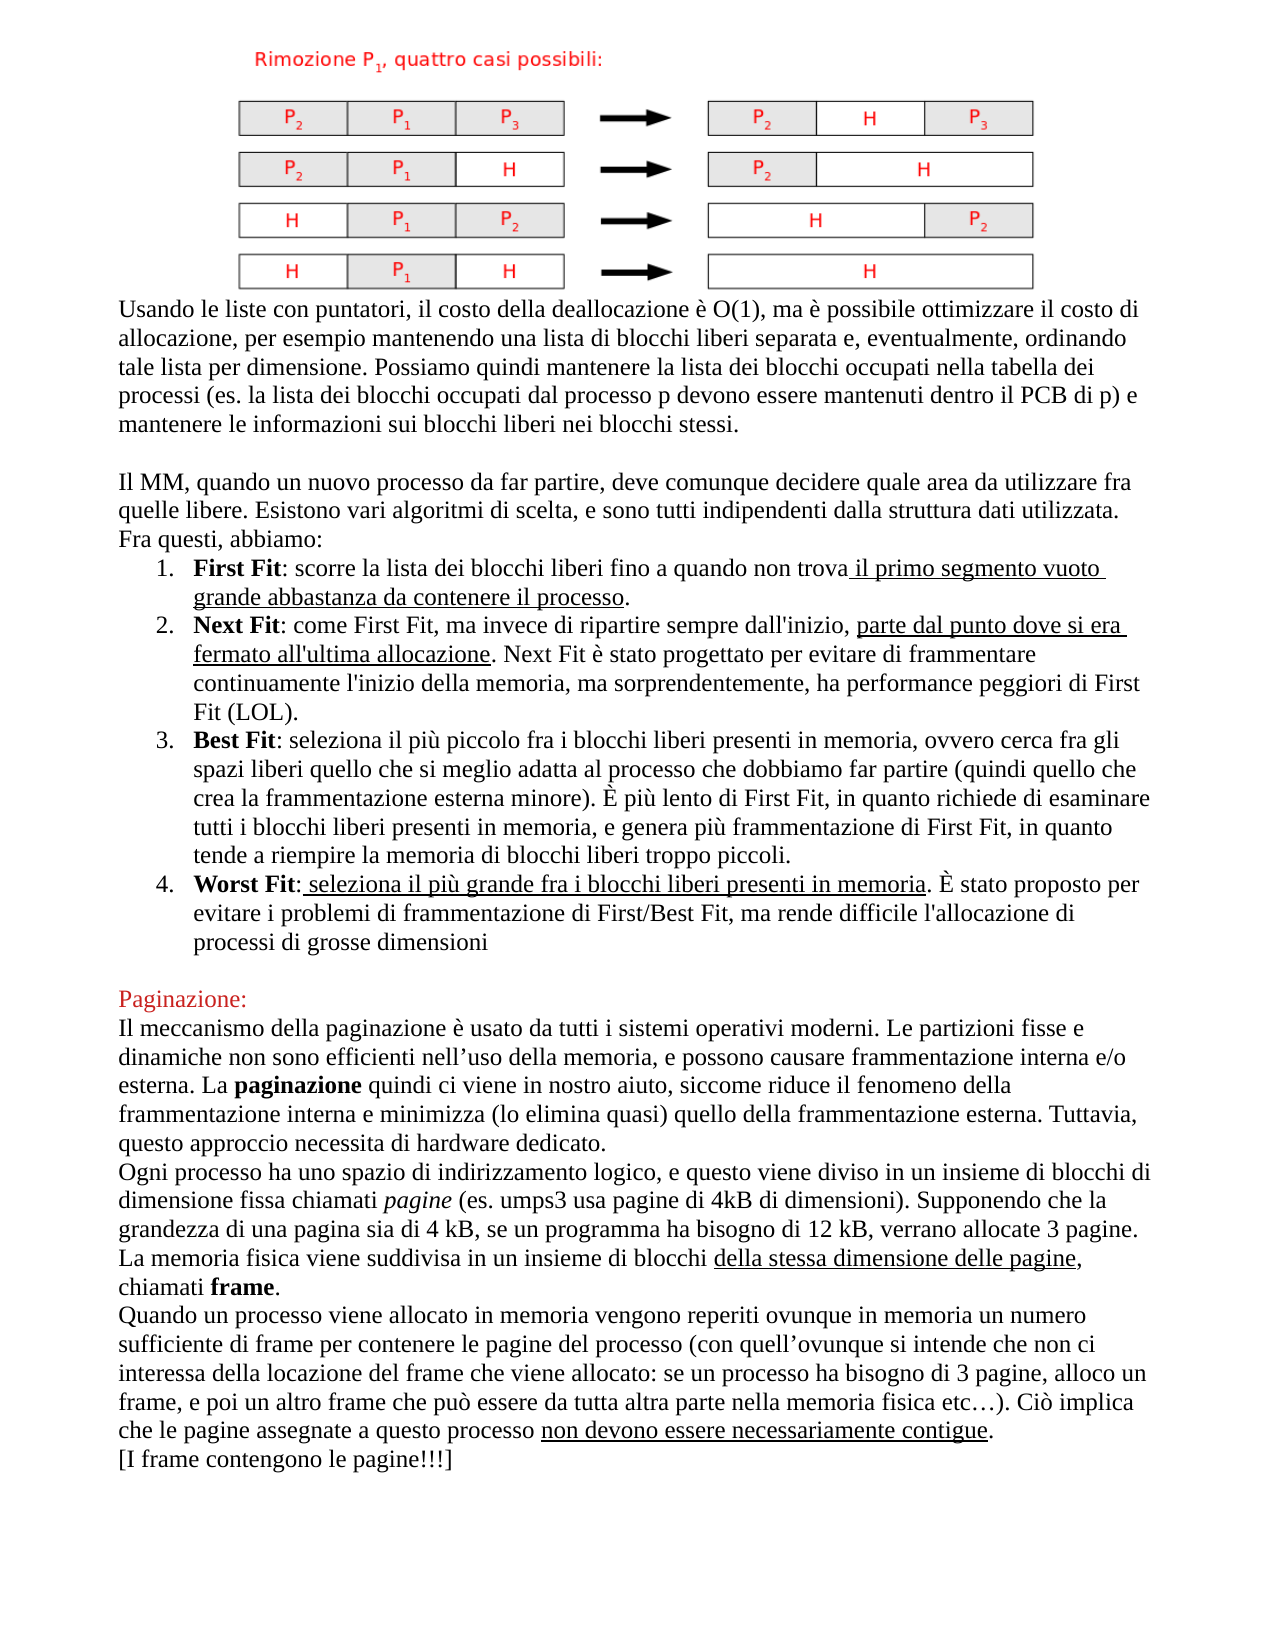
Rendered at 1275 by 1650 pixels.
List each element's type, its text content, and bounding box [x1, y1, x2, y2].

text Ogni processo ha uno spazio di indirizzamento logico, e questo viene diviso in un insieme di blocchi di dimensione fissa chiamati pagine (es. umps3 usa pagine di 4kB di dimensioni). Supponendo che la grandezza di una pagina sia di 4 kB, se un programma ha bisogno di 12 kB, verrano allocate 3 pagine. [118, 1157, 1157, 1243]
text La memoria fisica viene suddivisa in un insieme di blocchi della stessa dimensione delle pagine, chiamati frame. [118, 1243, 1157, 1300]
text Paginazione: [118, 984, 1157, 1013]
list First Fit: scorre la lista dei blocchi liberi fino a quando non trova il primo segmento vuoto grande abbastanza da contenere il processo. [156, 553, 1157, 610]
list Worst Fit: seleziona il più grande fra i blocchi liberi presenti in memoria. È stato proposto per evitare i problemi di frammentazione di First/Best Fit, ma rende difficile l'allocazione di processi di grosse dimensioni [156, 869, 1157, 955]
text [I frame contengono le pagine!!!] [118, 1444, 1157, 1473]
list Best Fit: seleziona il più piccolo fra i blocchi liberi presenti in memoria, ovvero cerca fra gli spazi liberi quello che si meglio adatta al processo che dobbiamo far partire (quindi quello che crea la frammentazione esterna minore). È più lento di First Fit, in quanto richiede di esaminare tutti i blocchi liberi presenti in memoria, e genera più frammentazione di First Fit, in quanto tende a riempire la memoria di blocchi liberi troppo piccoli. [156, 725, 1157, 869]
picture [231, 49, 1044, 294]
text Fra questi, abbiamo: [118, 524, 1157, 553]
text Quando un processo viene allocato in memoria vengono reperiti ovunque in memoria un numero sufficiente di frame per contenere le pagine del processo (con quell’ovunque si intende che non ci interessa della locazione del frame che viene allocato: se un processo ha bisogno di 3 pagine, alloco un frame, e poi un altro frame che può essere da tutta altra parte nella memoria fisica etc…). Ciò implica che le pagine assegnate a questo processo non devono essere necessariamente contigue. [118, 1300, 1157, 1444]
list Next Fit: come First Fit, ma invece di ripartire sempre dall'inizio, parte dal punto dove si era fermato all'ultima allocazione. Next Fit è stato progettato per evitare di frammentare continuamente l'inizio della memoria, ma sorprendentemente, ha performance peggiori di First Fit (LOL). [156, 610, 1157, 725]
text Il MM, quando un nuovo processo da far partire, deve comunque decidere quale area da utilizzare fra quelle libere. Esistono vari algoritmi di scelta, e sono tutti indipendenti dalla struttura dati utilizzata. [118, 467, 1157, 524]
text Usando le liste con puntatori, il costo della deallocazione è O(1), ma è possibile ottimizzare il costo di allocazione, per esempio mantenendo una lista di blocchi liberi separata e, eventualmente, ordinando tale lista per dimensione. Possiamo quindi mantenere la lista dei blocchi occupati nella tabella dei processi (es. la lista dei blocchi occupati dal processo p devono essere mantenuti dentro il PCB di p) e mantenere le informazioni sui blocchi liberi nei blocchi stessi. [118, 291, 1157, 438]
text Il meccanismo della paginazione è usato da tutti i sistemi operativi moderni. Le partizioni fisse e dinamiche non sono efficienti nell’uso della memoria, e possono causare frammentazione interna e/o esterna. La paginazione quindi ci viene in nostro aiuto, siccome riduce il fenomeno della frammentazione interna e minimizza (lo elimina quasi) quello della frammentazione esterna. Tuttavia, questo approccio necessita di hardware dedicato. [118, 1013, 1157, 1157]
